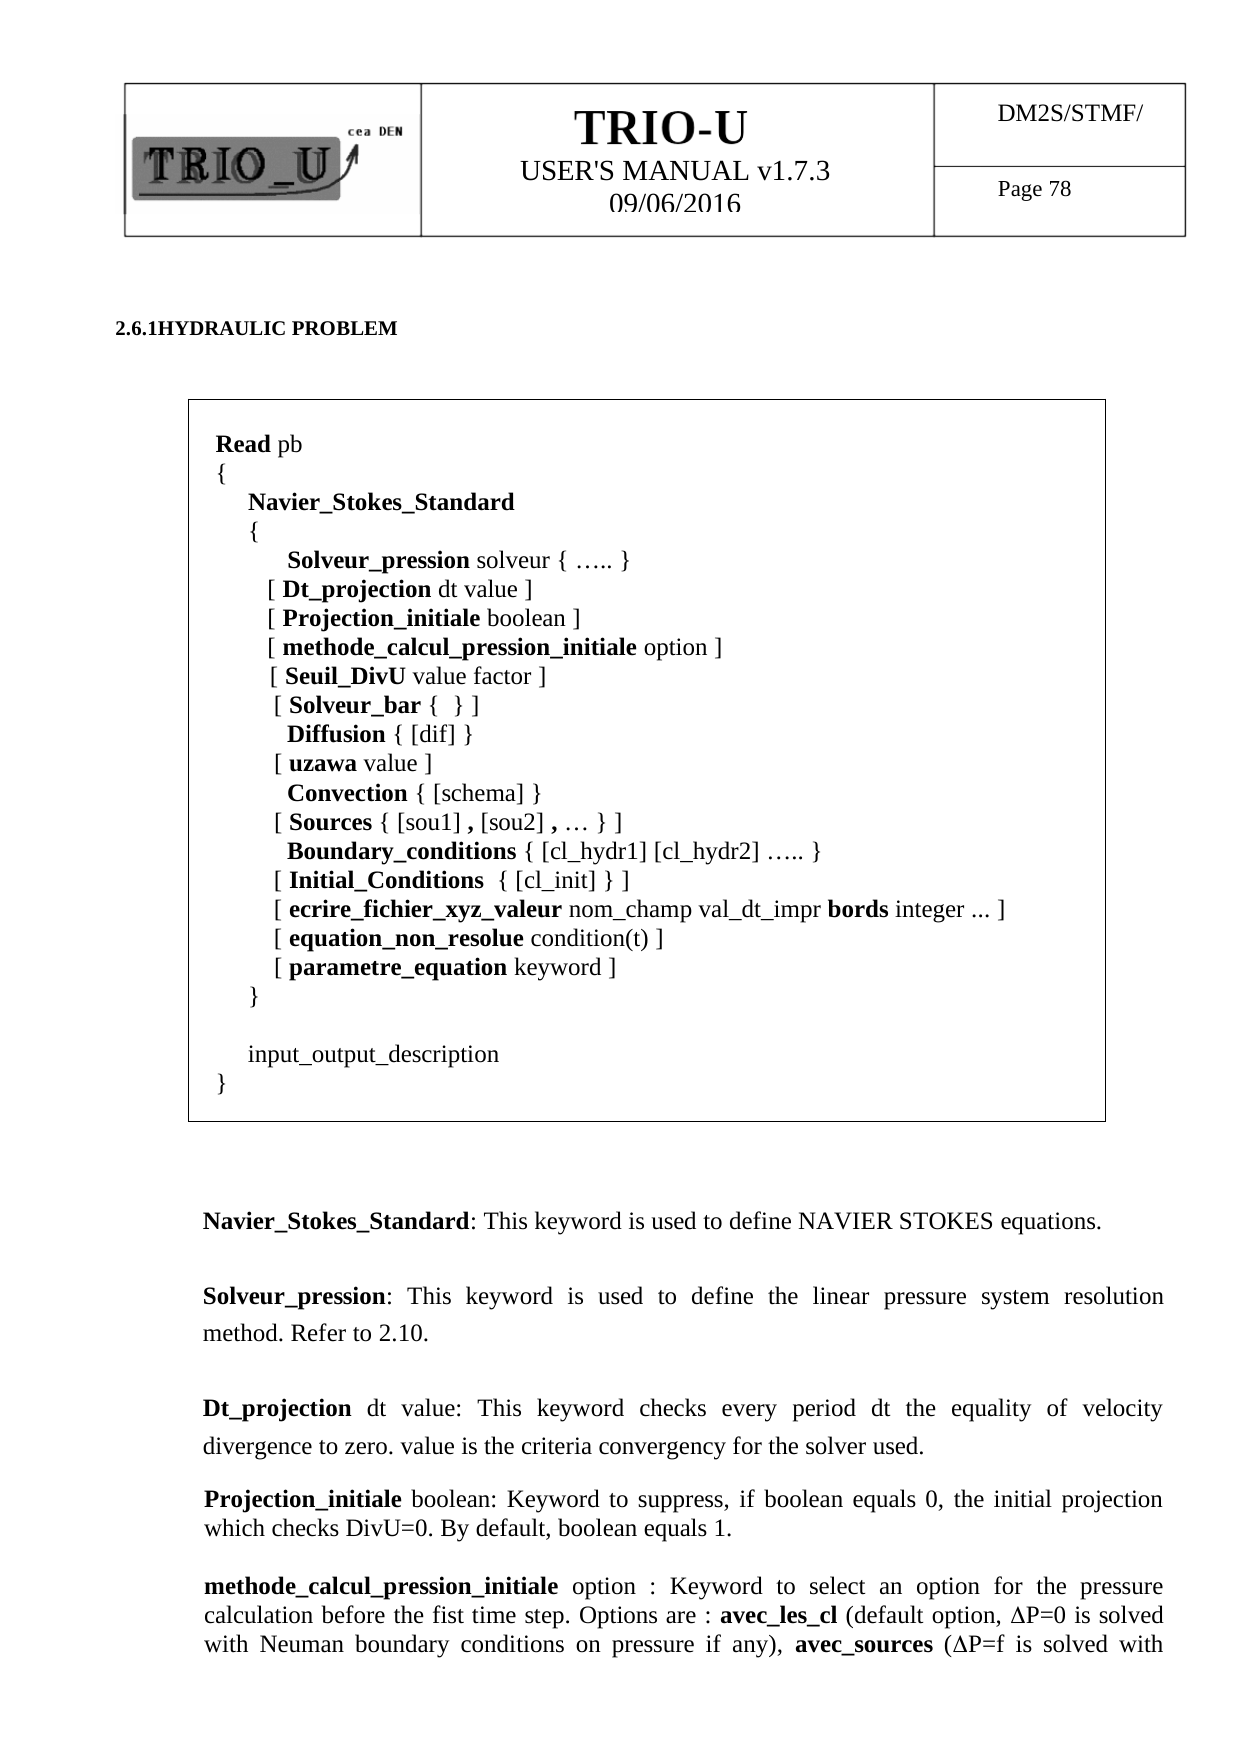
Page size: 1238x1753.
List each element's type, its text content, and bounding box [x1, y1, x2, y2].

subtitle HYDRAULIC PROBLEM [115, 316, 1164, 340]
text Dt_projection dt value: This keyword checks every period dt the equality of velocity divergence to zero. value is the criteria convergency for the solver used. [203, 1385, 1165, 1460]
text methode_calcul_pression_initiale option : Keyword to select an option for the pressure calculation before the fist time step. Options are : avec_les_cl (default option, P=0 is solved with Neuman boundary conditions on pressure if any), avec_sources (P=f is solved with [204, 1571, 1164, 1658]
text Solveur_pression: This keyword is used to define the linear pressure system resolution method. Refer to 2.10. [203, 1272, 1165, 1347]
text Navier_Stokes_Standard: This keyword is used to define NAVIER STOKES equations. [203, 1197, 1165, 1235]
table_header Read pb { Navier_Stokes_Standard { Solveur_pression solveur { ….. } [ Dt_projection dt value ] [ Projection_initiale boolean ] [ methode_calcul_pression_initiale option ] [ Seuil_DivU value factor ] [ Solveur_bar { } ] Diffusion { [dif] } [ uzawa value ] Convection { [schema] } [ Sources { [sou1] , [sou2] , … } ] Boundary_conditions { [cl_hydr1] [cl_hydr2] ….. } [ Initial_Conditions { [cl_init] } ] [ ecrire_fichier_xyz_valeur nom_champ val_dt_impr bords integer ... ] [ equation_non_resolue condition(t) ] [ parametre_equation keyword ] } input_output_description } [189, 400, 1105, 1121]
text Projection_initiale boolean: Keyword to suppress, if boolean equals 0, the initial projection which checks DivU=0. By default, boolean equals 1. [204, 1484, 1164, 1542]
